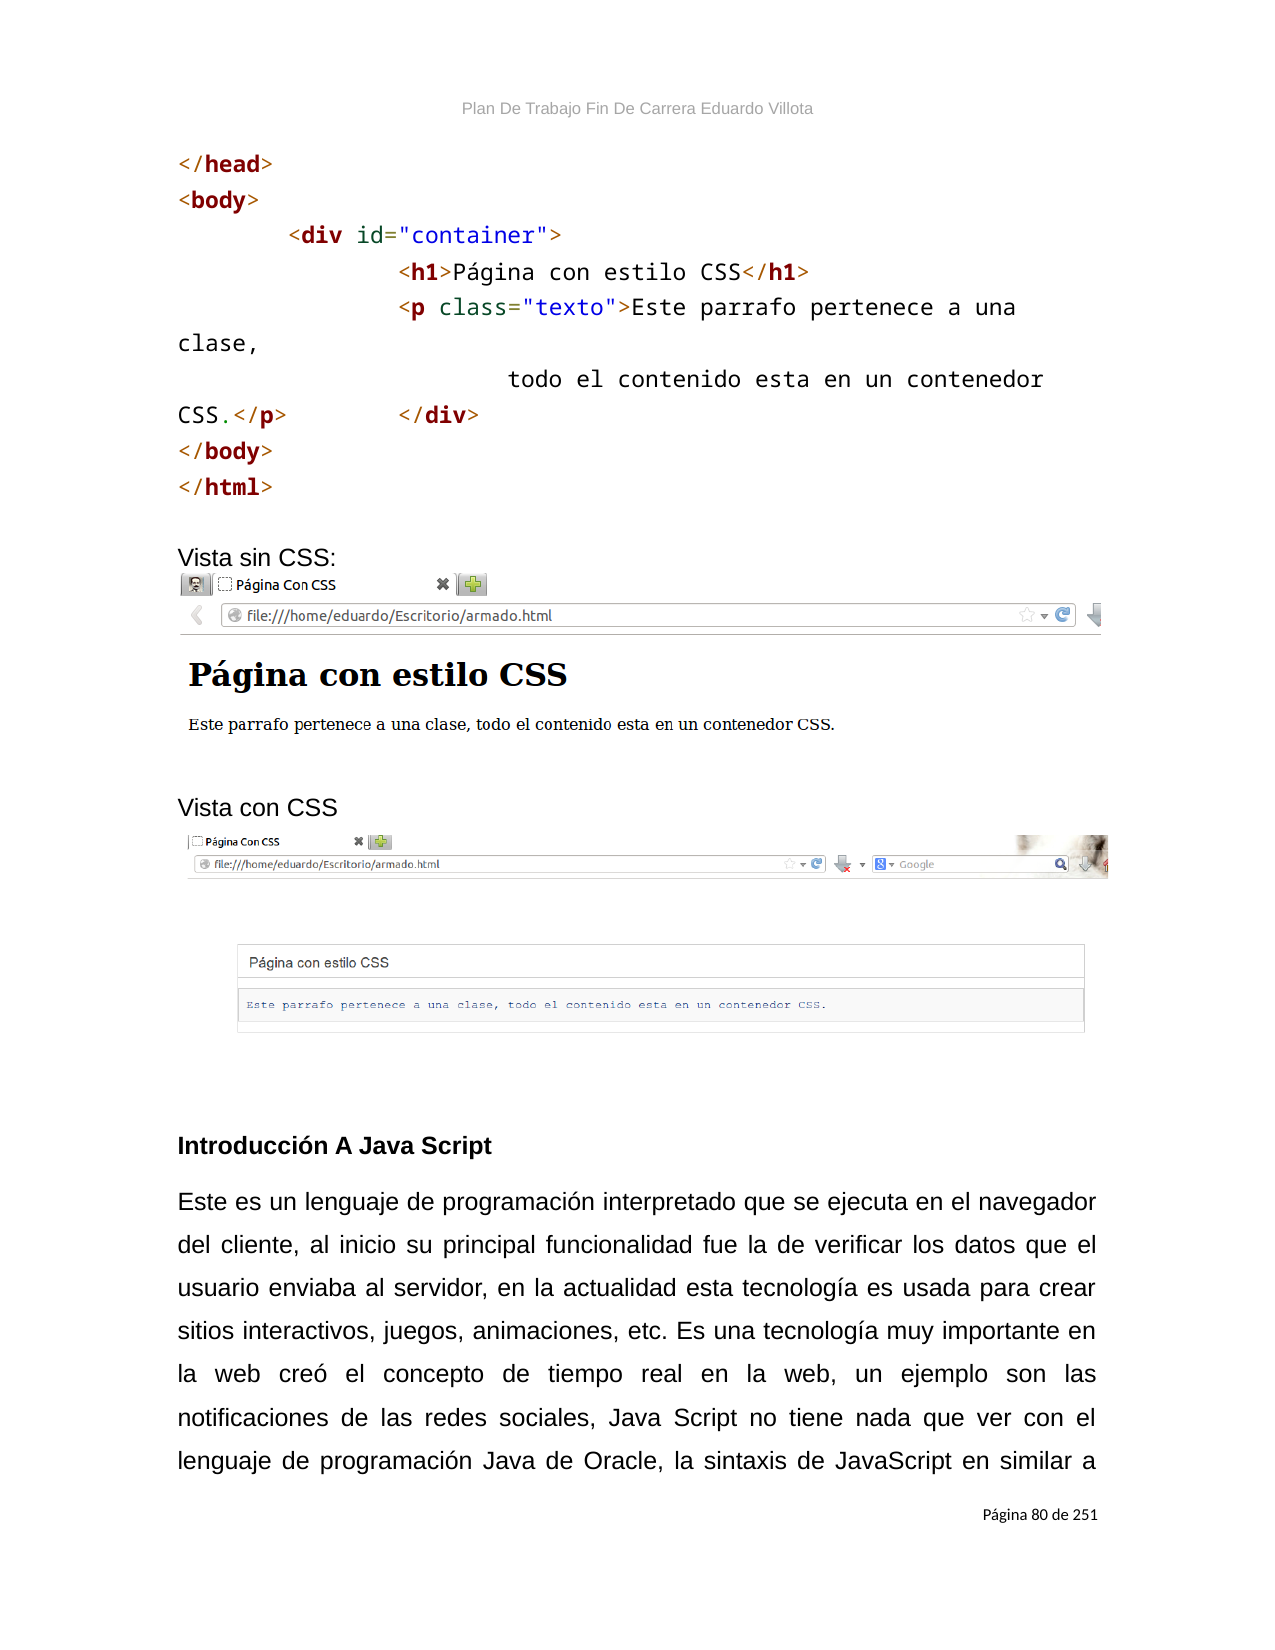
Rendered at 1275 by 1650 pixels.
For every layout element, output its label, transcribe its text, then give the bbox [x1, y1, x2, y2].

text todo el contenido esta en un contenedor CSS.</p> </div> [177, 363, 1098, 430]
text <body> [177, 183, 1098, 215]
picture [180, 573, 1101, 779]
text Introducción A Java Script [177, 1131, 1098, 1160]
text <h1>Página con estilo CSS</h1> [177, 255, 1098, 287]
text </head> [177, 148, 1098, 179]
text </body> [177, 435, 1098, 466]
text Este es un lenguaje de programación interpretado que se ejecuta en el navegador del cliente, al inicio su principal funcionalidad fue la de verificar los datos que el usuario enviaba al servidor, en la actualidad esta tecnología es usada para crear sitios interactivos, juegos, animaciones, etc. Es una tecnología muy importante en la web creó el concepto de tiempo real en la web, un ejemplo son las notificaciones de las redes sociales, Java Script no tiene nada que ver con el lenguaje de programación Java de Oracle, la sintaxis de JavaScript en similar a [177, 1187, 1098, 1474]
picture [187, 835, 1109, 1062]
text <p class="texto">Este parrafo pertenece a una clase, [177, 291, 1098, 358]
text <div id="container"> [177, 219, 1098, 251]
text Vista con CSS [177, 779, 1098, 822]
text </html> [177, 471, 1098, 502]
text Vista sin CSS: [177, 543, 1098, 572]
